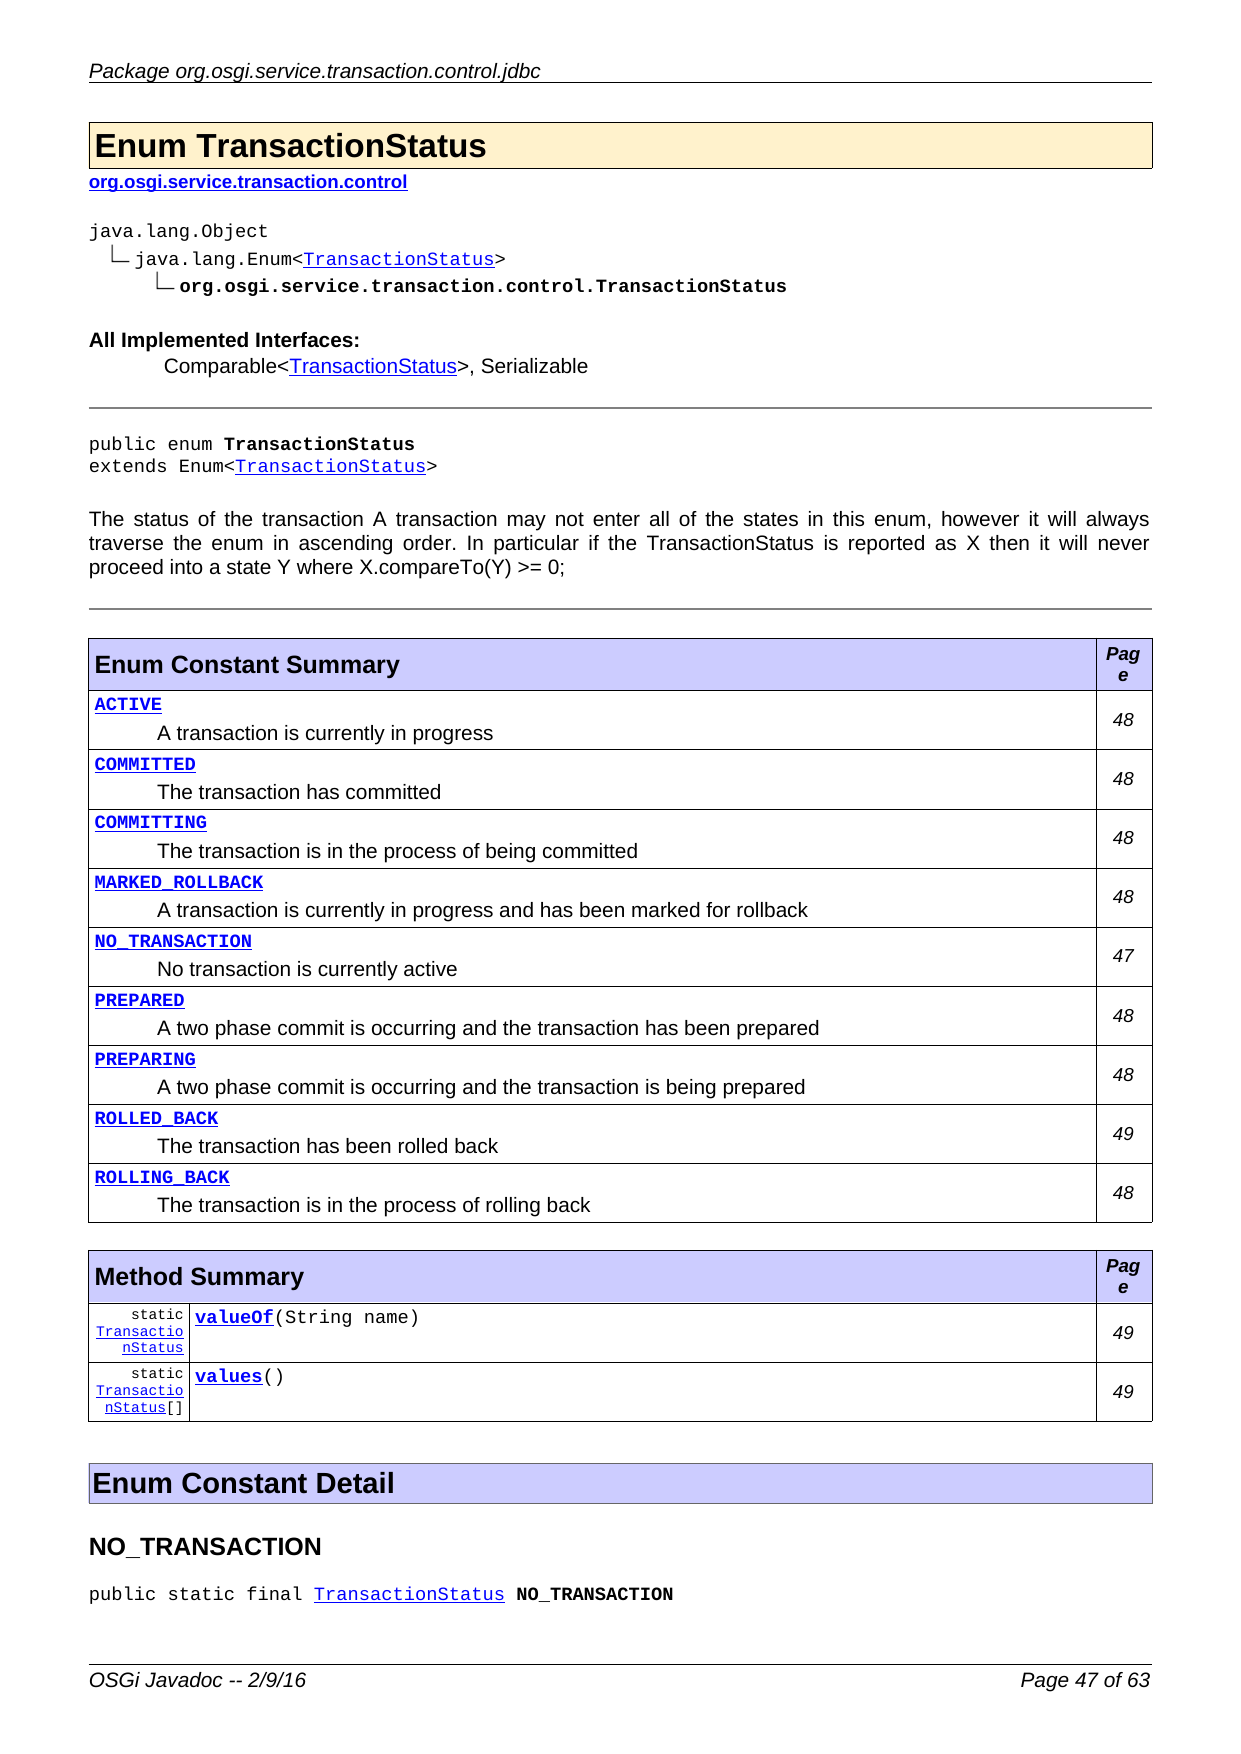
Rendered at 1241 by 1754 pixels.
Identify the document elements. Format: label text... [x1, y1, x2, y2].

text public enum TransactionStatus [88, 435, 1152, 456]
table_cell 47 [1097, 1304, 1152, 1362]
table_cell NO_TRANSACTION No transaction is currently active [89, 928, 1096, 986]
table_cell 46 [1097, 1105, 1152, 1163]
table_cell MARKED_ROLLBACK A transaction is currently in progress and has been marked for rollback [89, 869, 1096, 927]
table_cell 46 [1097, 987, 1152, 1045]
text Comparable<TransactionStatus>, Serializable [163, 354, 1152, 378]
table_cell valueOf(String name) [190, 1304, 1096, 1362]
table_cell PREPARING A two phase commit is occurring and the transaction is being prepared [89, 1046, 1096, 1104]
text public static final TransactionStatus NO_TRANSACTION [88, 1585, 1152, 1606]
table_cell 46 [1097, 810, 1152, 867]
text org.osgi.service.transaction.control.TransactionStatus [88, 271, 1152, 298]
subtitle Enum Constant Detail [90, 1464, 1152, 1503]
table_cell values() [190, 1363, 1096, 1421]
text java.lang.Object [88, 222, 1152, 243]
table_header Page [1097, 1251, 1152, 1302]
table_cell 46 [1097, 1164, 1152, 1222]
table_cell COMMITTED The transaction has committed [89, 750, 1096, 808]
subtitle NO_TRANSACTION [88, 1532, 1152, 1561]
text org.osgi.service.transaction.control [88, 171, 1152, 193]
picture [111, 243, 135, 266]
table_cell static TransactionStatus [89, 1304, 189, 1362]
table_cell COMMITTING The transaction is in the process of being committed [89, 810, 1096, 867]
table_cell PREPARED A two phase commit is occurring and the transaction has been prepared [89, 987, 1096, 1045]
text extends Enum<TransactionStatus> [88, 456, 1152, 478]
table_cell 47 [1097, 1363, 1152, 1421]
text java.lang.Enum<TransactionStatus> [88, 243, 1152, 271]
table_cell 46 [1097, 1046, 1152, 1104]
table_cell 46 [1097, 869, 1152, 927]
table_cell ACTIVE A transaction is currently in progress [89, 691, 1096, 749]
table_cell 46 [1097, 691, 1152, 749]
table_header Method Summary [89, 1251, 1096, 1302]
table_cell ROLLED_BACK The transaction has been rolled back [89, 1105, 1096, 1163]
text The status of the transaction A transaction may not enter all of the states in this enum, however it will always traverse the enum in ascending order. In particular if the TransactionStatus is reported as X then it will never proceed into a state Y where X.compareTo(Y) >= 0; [88, 507, 1152, 579]
table_cell 45 [1097, 928, 1152, 986]
table_header Enum Constant Summary [89, 639, 1096, 690]
table_header Page [1097, 639, 1152, 690]
table_cell static TransactionStatus[] [89, 1363, 189, 1421]
table_cell ROLLING_BACK The transaction is in the process of rolling back [89, 1164, 1096, 1222]
picture [156, 270, 180, 293]
subtitle Enum TransactionStatus [90, 123, 1152, 168]
table_cell 46 [1097, 750, 1152, 808]
subtitle All Implemented Interfaces: [88, 327, 1152, 351]
